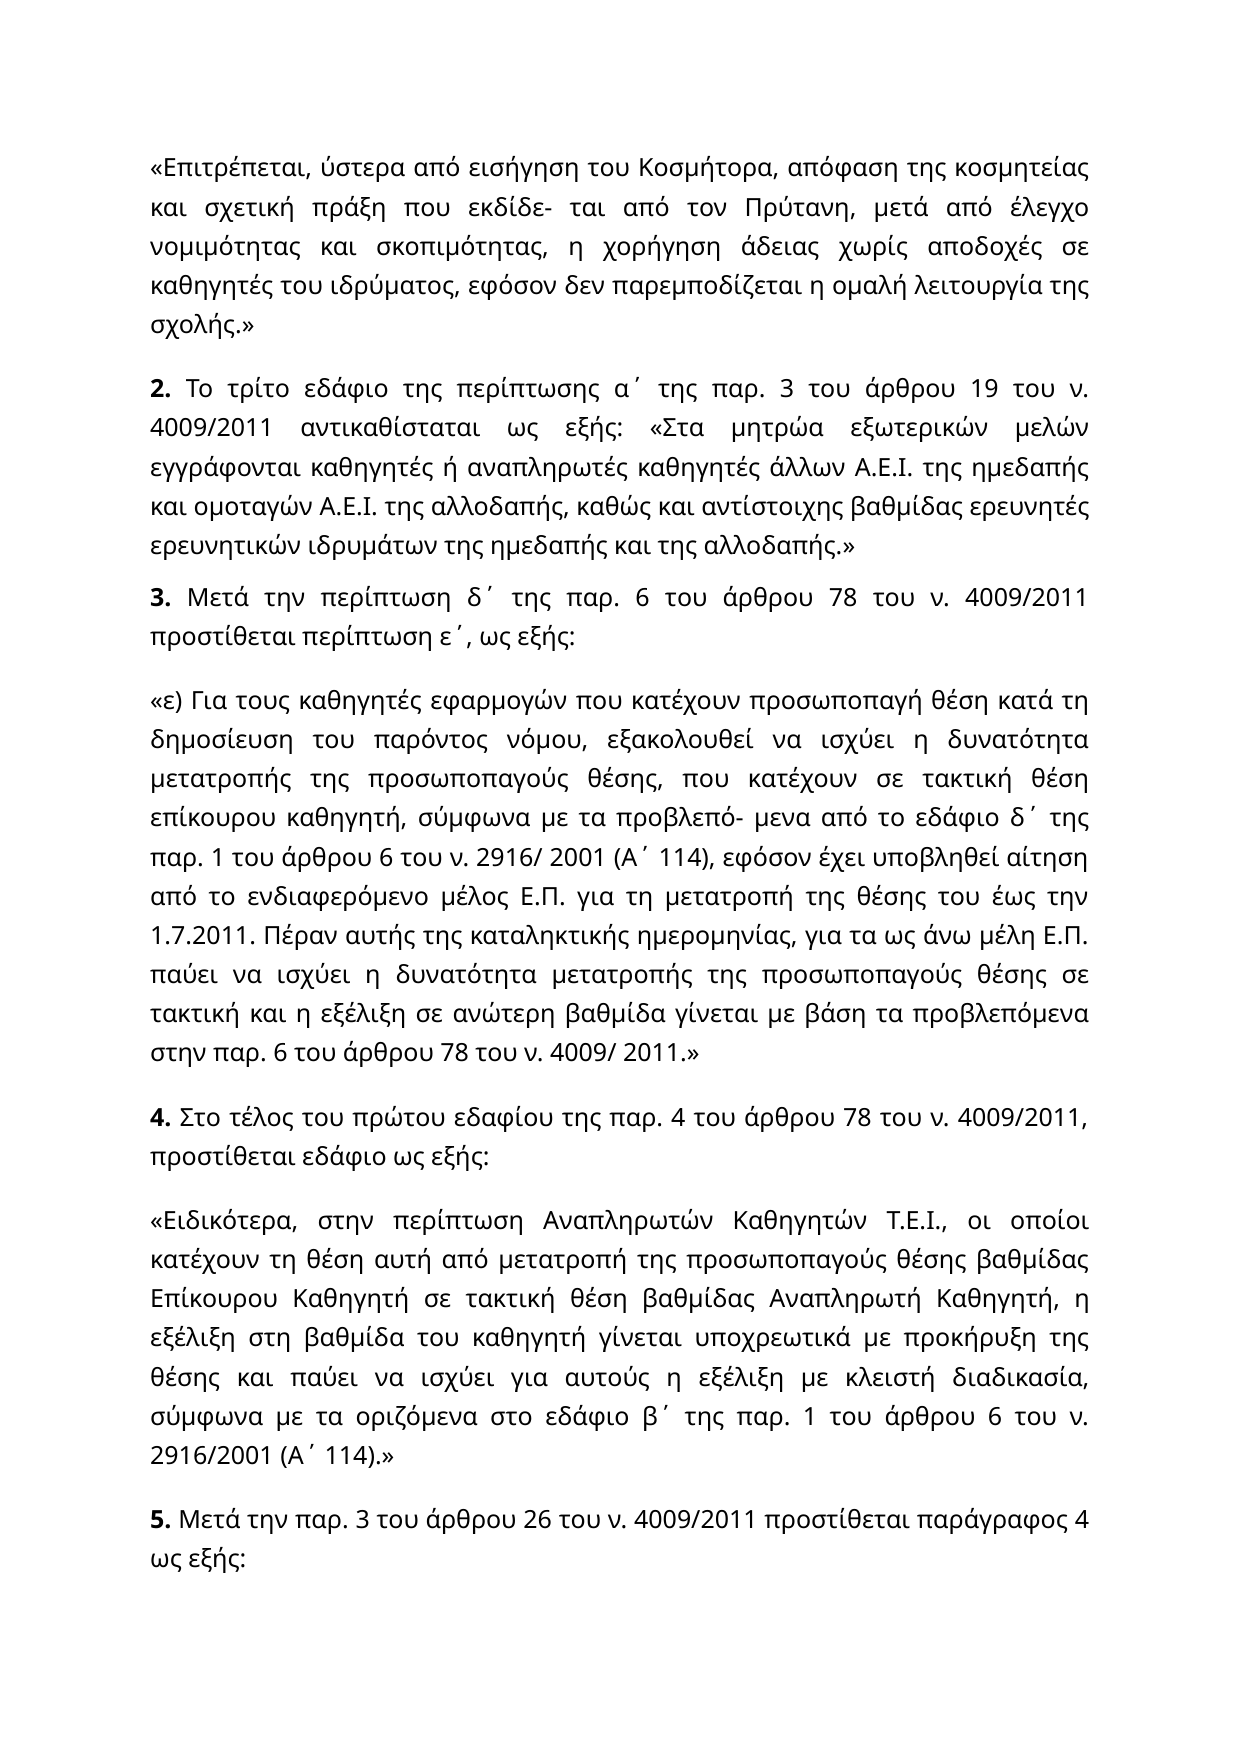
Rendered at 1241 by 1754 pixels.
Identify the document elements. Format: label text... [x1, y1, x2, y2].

text «ε) Για τους καθηγητές εφαρμογών που κατέχουν προσωποπαγή θέση κατά τη δημοσίευση του παρόντος νόμου, εξακολουθεί να ισχύει η δυνατότητα μετατροπής της προσωποπαγούς θέσης, που κατέχουν σε τακτική θέση επίκουρου καθηγητή, σύμφωνα με τα προβλεπό- μενα από το εδάφιο δ΄ της παρ. 1 του άρθρου 6 του ν. 2916/ 2001 (Α΄ 114), εφόσον έχει υποβληθεί αίτηση από το ενδιαφερόμενο μέλος Ε.Π. για τη μετατροπή της θέσης του έως την 1.7.2011. Πέραν αυτής της καταληκτικής ημερομηνίας, για τα ως άνω μέλη Ε.Π. παύει να ισχύει η δυνατότητα μετατροπής της προσωποπαγούς θέσης σε τακτική και η εξέλιξη σε ανώτερη βαθμίδα γίνεται με βάση τα προβλεπόμενα στην παρ. 6 του άρθρου 78 του ν. 4009/ 2011.» [150, 682, 1090, 1069]
text 2. Το τρίτο εδάφιο της περίπτωσης α΄ της παρ. 3 του άρθρου 19 του ν. 4009/2011 αντικαθίσταται ως εξής: «Στα μητρώα εξωτερικών μελών εγγράφονται καθηγητές ή αναπληρωτές καθηγητές άλλων Α.Ε.Ι. της ημεδαπής και ομοταγών Α.Ε.Ι. της αλλοδαπής, καθώς και αντίστοιχης βαθμίδας ερευνητές ερευνητικών ιδρυμάτων της ημεδαπής και της αλλοδαπής.» [150, 371, 1090, 562]
text «Επιτρέπεται, ύστερα από εισήγηση του Κοσμήτορα, απόφαση της κοσμητείας και σχετική πράξη που εκδίδε- ται από τον Πρύτανη, μετά από έλεγχο νομιμότητας και σκοπιμότητας, η χορήγηση άδειας χωρίς αποδοχές σε καθηγητές του ιδρύματος, εφόσον δεν παρεμποδίζεται η ομαλή λειτουργία της σχολής.» [150, 150, 1090, 341]
text «Ειδικότερα, στην περίπτωση Αναπληρωτών Καθηγητών Τ.Ε.Ι., οι οποίοι κατέχουν τη θέση αυτή από μετατροπή της προσωποπαγούς θέσης βαθμίδας Επίκουρου Καθηγητή σε τακτική θέση βαθμίδας Αναπληρωτή Καθηγητή, η εξέλιξη στη βαθμίδα του καθηγητή γίνεται υποχρεωτικά με προκήρυξη της θέσης και παύει να ισχύει για αυτούς η εξέλιξη με κλειστή διαδικασία, σύμφωνα με τα οριζόμενα στο εδάφιο β΄ της παρ. 1 του άρθρου 6 του ν. 2916/2001 (Α΄ 114).» [150, 1202, 1090, 1472]
text 5. Μετά την παρ. 3 του άρθρου 26 του ν. 4009/2011 προστίθεται παράγραφος 4 ως εξής: [150, 1502, 1090, 1575]
text 4. Στο τέλος του πρώτου εδαφίου της παρ. 4 του άρθρου 78 του ν. 4009/2011, προστίθεται εδάφιο ως εξής: [150, 1099, 1090, 1172]
text 3. Μετά την περίπτωση δ΄ της παρ. 6 του άρθρου 78 του ν. 4009/2011 προστίθεται περίπτωση ε΄, ως εξής: [150, 579, 1090, 652]
